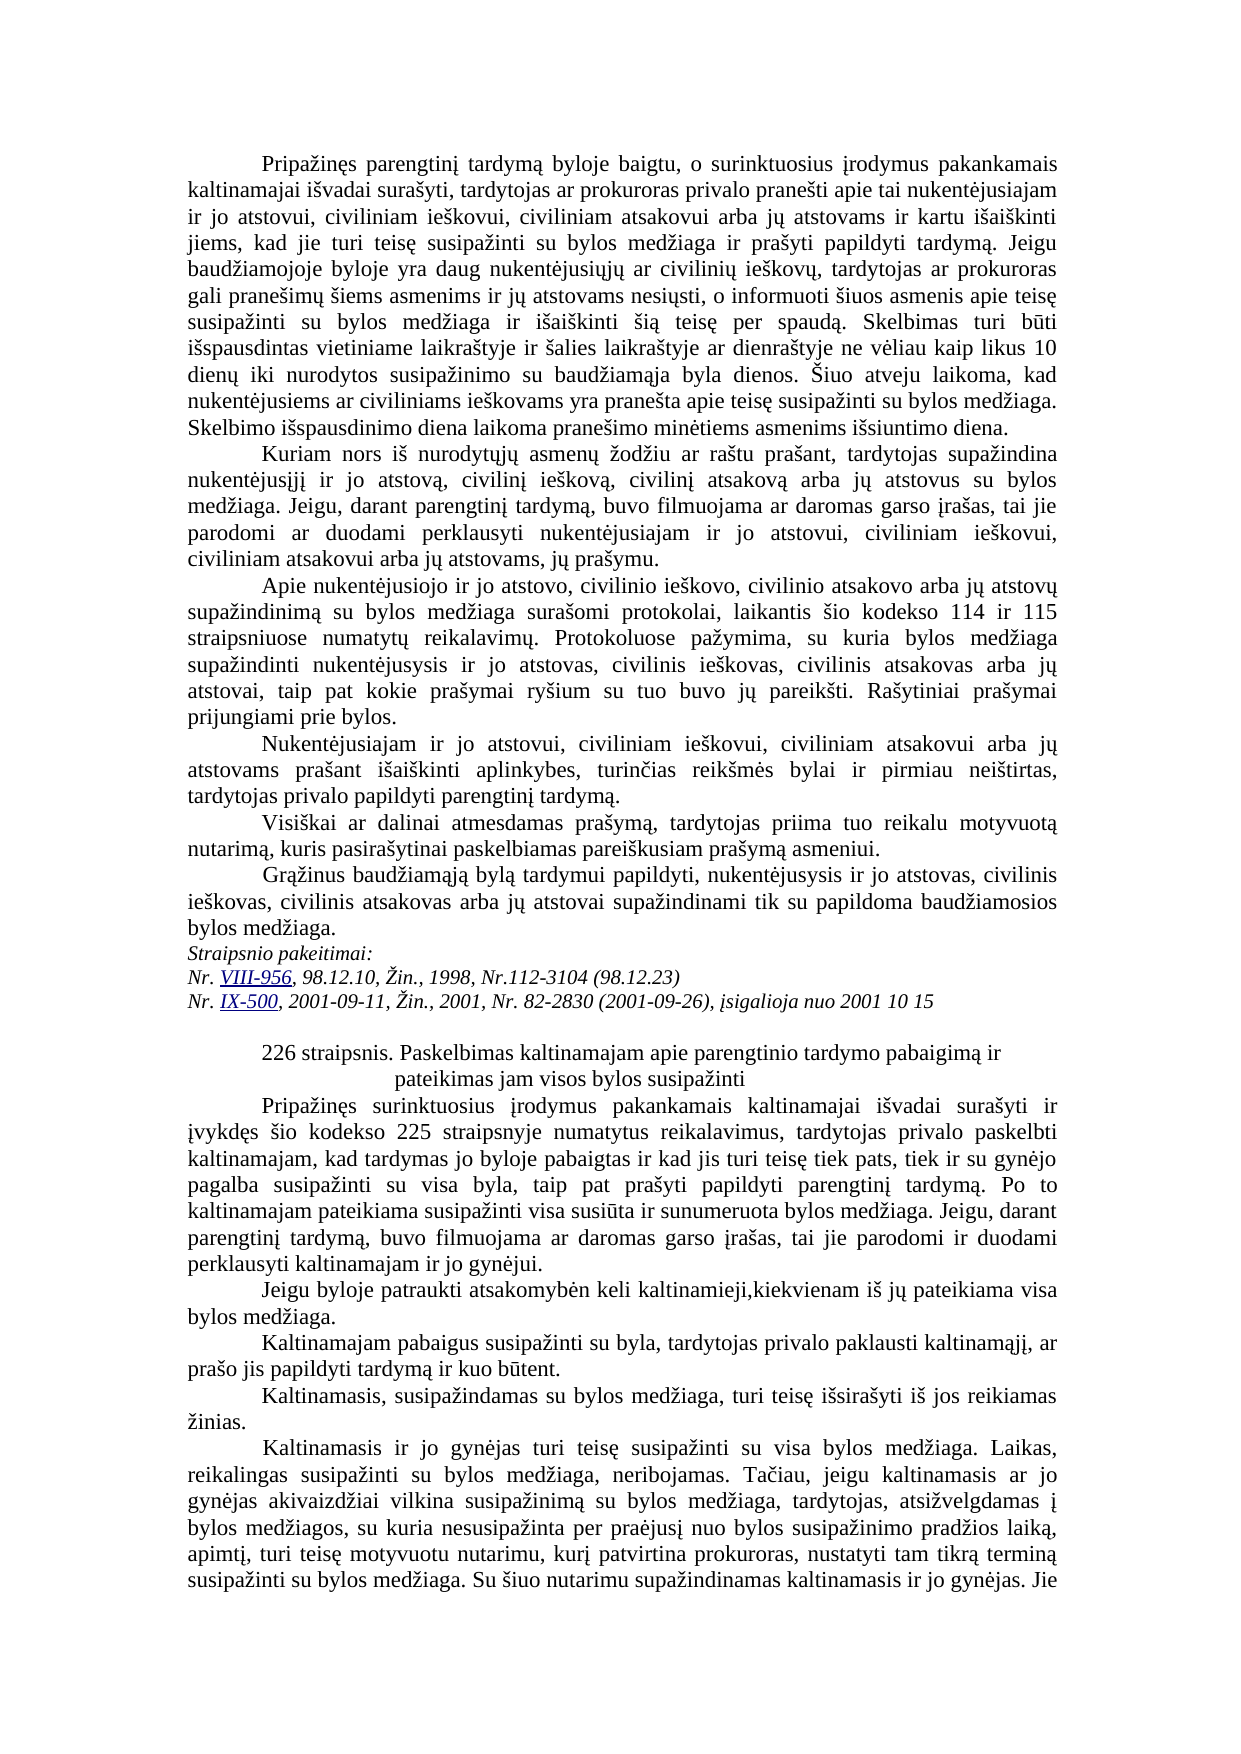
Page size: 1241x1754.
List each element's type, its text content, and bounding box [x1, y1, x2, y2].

text Nr. IX-500, 2001-09-11, Žin., 2001, Nr. 82-2830 (2001-09-26), įsigalioja nuo 2001 10 15 [187, 989, 1059, 1013]
text Kaltinamasis ir jo gynėjas turi teisę susipažinti su visa bylos medžiaga. Laikas, reikalingas susipažinti su bylos medžiaga, neribojamas. Tačiau, jeigu kaltinamasis ar jo gynėjas akivaizdžiai vilkina susipažinimą su bylos medžiaga, tardytojas, atsižvelgdamas į bylos medžiagos, su kuria nesusipažinta per praėjusį nuo bylos susipažinimo pradžios laiką, apimtį, turi teisę motyvuotu nutarimu, kurį patvirtina prokuroras, nustatyti tam tikrą terminą susipažinti su bylos medžiaga. Su šiuo nutarimu supažindinamas kaltinamasis ir jo gynėjas. Jie [187, 1434, 1059, 1593]
text Nukentėjusiajam ir jo atstovui, civiliniam ieškovui, civiliniam atsakovui arba jų atstovams prašant išaiškinti aplinkybes, turinčias reikšmės bylai ir pirmiau neištirtas, tardytojas privalo papildyti parengtinį tardymą. [187, 730, 1059, 809]
text Straipsnio pakeitimai: [187, 941, 1059, 965]
text Kuriam nors iš nurodytųjų asmenų žodžiu ar raštu prašant, tardytojas supažindina nukentėjusįjį ir jo atstovą, civilinį ieškovą, civilinį atsakovą arba jų atstovus su bylos medžiaga. Jeigu, darant parengtinį tardymą, buvo filmuojama ar daromas garso įrašas, tai jie parodomi ar duodami perklausyti nukentėjusiajam ir jo atstovui, civiliniam ieškovui, civiliniam atsakovui arba jų atstovams, jų prašymu. [187, 440, 1059, 572]
text Grąžinus baudžiamąją bylą tardymui papildyti, nukentėjusysis ir jo atstovas, civilinis ieškovas, civilinis atsakovas arba jų atstovai supažindinami tik su papildoma baudžiamosios bylos medžiaga. [187, 862, 1059, 941]
text pateikimas jam visos bylos susipažinti [394, 1066, 1059, 1092]
text Kaltinamajam pabaigus susipažinti su byla, tardytojas privalo paklausti kaltinamąjį, ar prašo jis papildyti tardymą ir kuo būtent. [187, 1329, 1059, 1382]
text Pripažinęs surinktuosius įrodymus pakankamais kaltinamajai išvadai surašyti ir įvykdęs šio kodekso 225 straipsnyje numatytus reikalavimus, tardytojas privalo paskelbti kaltinamajam, kad tardymas jo byloje pabaigtas ir kad jis turi teisę tiek pats, tiek ir su gynėjo pagalba susipažinti su visa byla, taip pat prašyti papildyti parengtinį tardymą. Po to kaltinamajam pateikiama susipažinti visa susiūta ir sunumeruota bylos medžiaga. Jeigu, darant parengtinį tardymą, buvo filmuojama ar daromas garso įrašas, tai jie parodomi ir duodami perklausyti kaltinamajam ir jo gynėjui. [187, 1092, 1059, 1276]
text 226 straipsnis. Paskelbimas kaltinamajam apie parengtinio tardymo pabaigimą ir [261, 1039, 1059, 1066]
text Pripažinęs parengtinį tardymą byloje baigtu, o surinktuosius įrodymus pakankamais kaltinamajai išvadai surašyti, tardytojas ar prokuroras privalo pranešti apie tai nukentėjusiajam ir jo atstovui, civiliniam ieškovui, civiliniam atsakovui arba jų atstovams ir kartu išaiškinti jiems, kad jie turi teisę susipažinti su bylos medžiaga ir prašyti papildyti tardymą. Jeigu baudžiamojoje byloje yra daug nukentėjusiųjų ar civilinių ieškovų, tardytojas ar prokuroras gali pranešimų šiems asmenims ir jų atstovams nesiųsti, o informuoti šiuos asmenis apie teisę susipažinti su bylos medžiaga ir išaiškinti šią teisę per spaudą. Skelbimas turi būti išspausdintas vietiniame laikraštyje ir šalies laikraštyje ar dienraštyje ne vėliau kaip likus 10 dienų iki nurodytos susipažinimo su baudžiamąja byla dienos. Šiuo atveju laikoma, kad nukentėjusiems ar civiliniams ieškovams yra pranešta apie teisę susipažinti su bylos medžiaga. Skelbimo išspausdinimo diena laikoma pranešimo minėtiems asmenims išsiuntimo diena. [187, 150, 1059, 440]
text Apie nukentėjusiojo ir jo atstovo, civilinio ieškovo, civilinio atsakovo arba jų atstovų supažindinimą su bylos medžiaga surašomi protokolai, laikantis šio kodekso 114 ir 115 straipsniuose numatytų reikalavimų. Protokoluose pažymima, su kuria bylos medžiaga supažindinti nukentėjusysis ir jo atstovas, civilinis ieškovas, civilinis atsakovas arba jų atstovai, taip pat kokie prašymai ryšium su tuo buvo jų pareikšti. Rašytiniai prašymai prijungiami prie bylos. [187, 572, 1059, 730]
text Jeigu byloje patraukti atsakomybėn keli kaltinamieji,kiekvienam iš jų pateikiama visa bylos medžiaga. [187, 1276, 1059, 1329]
text Nr. VIII-956, 98.12.10, Žin., 1998, Nr.112-3104 (98.12.23) [187, 965, 1059, 989]
text Visiškai ar dalinai atmesdamas prašymą, tardytojas priima tuo reikalu motyvuotą nutarimą, kuris pasirašytinai paskelbiamas pareiškusiam prašymą asmeniui. [187, 809, 1059, 862]
text Kaltinamasis, susipažindamas su bylos medžiaga, turi teisę išsirašyti iš jos reikiamas žinias. [187, 1382, 1059, 1434]
